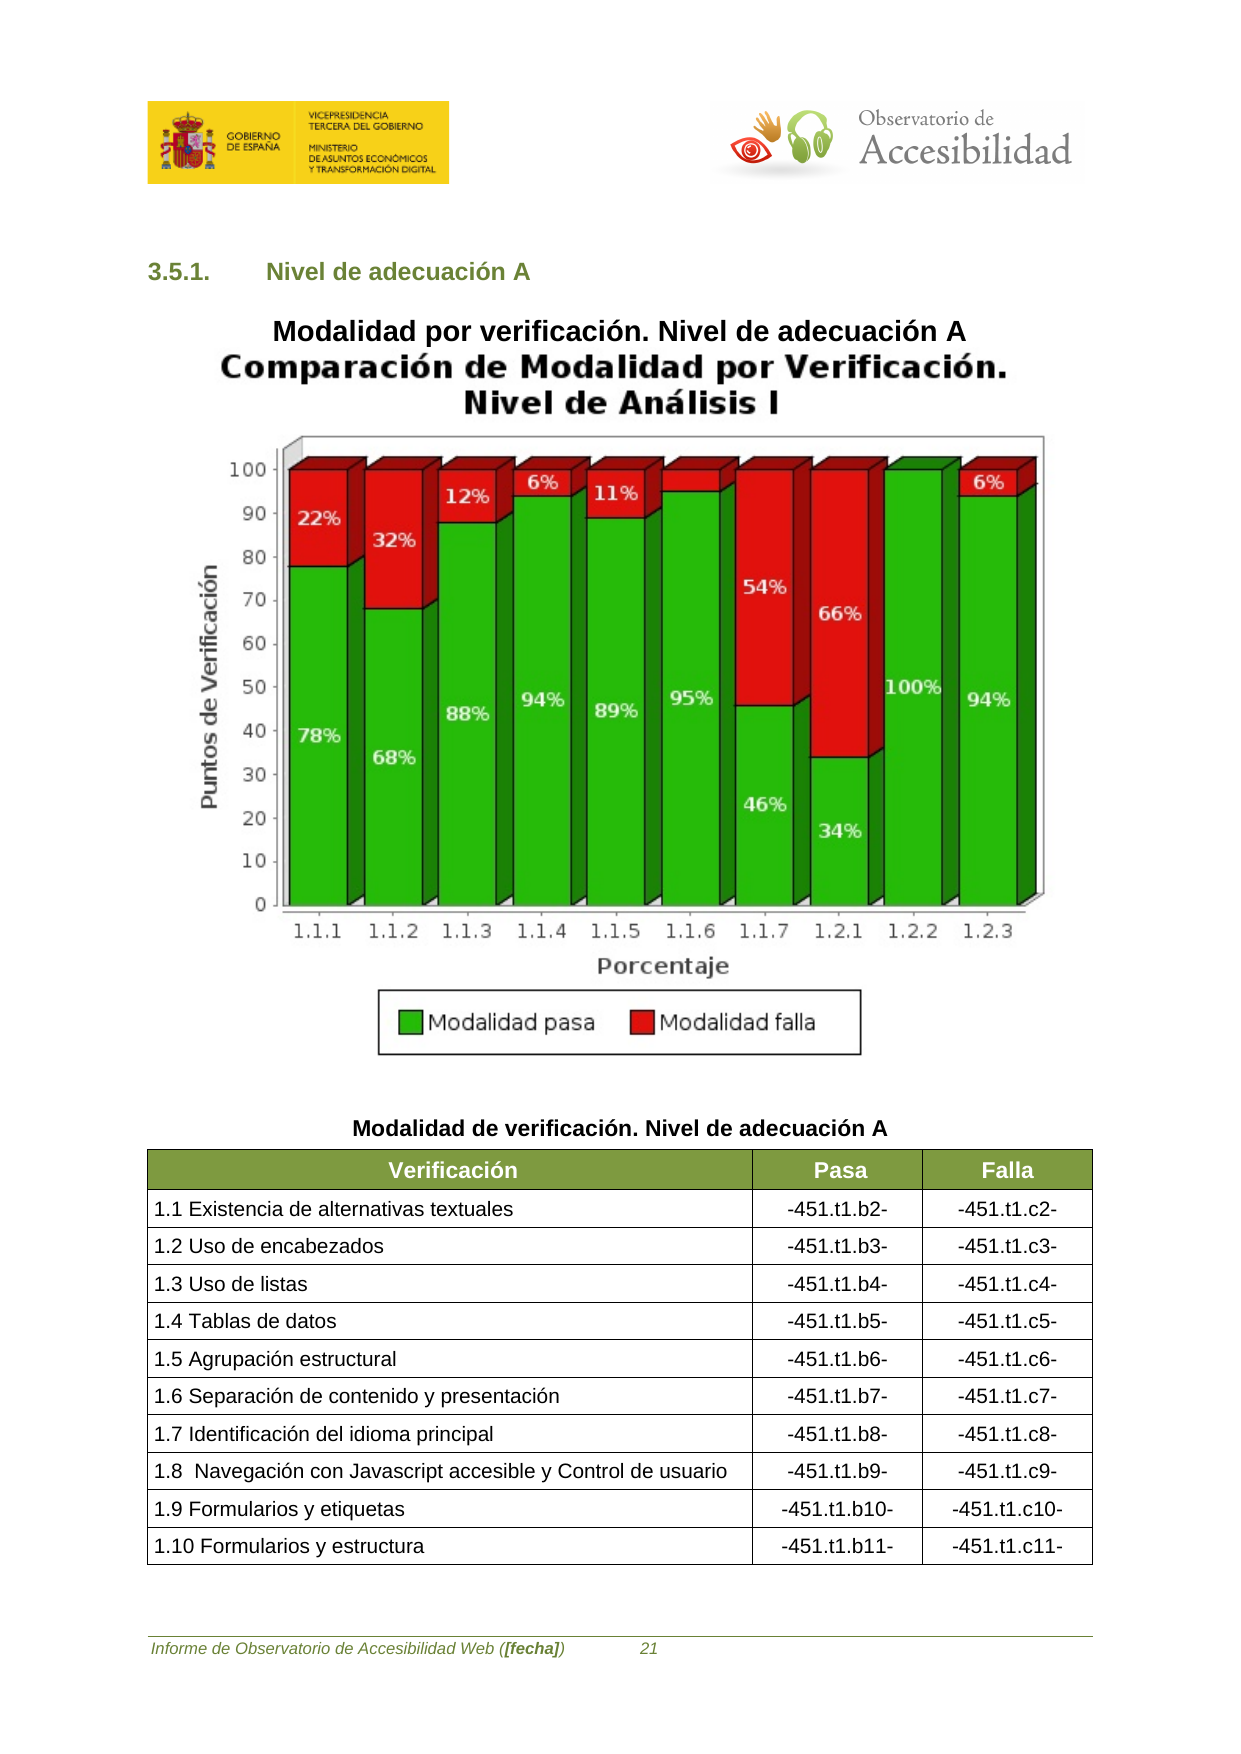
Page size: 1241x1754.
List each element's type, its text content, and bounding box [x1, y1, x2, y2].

table_cell 1.4 Tablas de datos [148, 1303, 752, 1339]
table_cell -451.t1.c9- [923, 1453, 1092, 1489]
table_cell -451.t1.b11- [753, 1528, 922, 1564]
table_cell 1.1 Existencia de alternativas textuales [148, 1190, 752, 1227]
subtitle Nivel de adecuación A [148, 257, 1092, 286]
table_cell 1.6 Separación de contenido y presentación [148, 1378, 752, 1414]
table_cell 1.3 Uso de listas [148, 1265, 752, 1302]
table_cell -451.t1.b6- [753, 1340, 922, 1377]
table_cell -451.t1.b10- [753, 1490, 922, 1527]
table_cell -451.t1.b3- [753, 1228, 922, 1264]
table_cell 1.2 Uso de encabezados [148, 1228, 752, 1264]
table_cell 1.9 Formularios y etiquetas [148, 1490, 752, 1527]
table_cell 1.5 Agrupación estructural [148, 1340, 752, 1377]
table_cell -451.t1.b7- [753, 1378, 922, 1414]
table_header Pasa [753, 1150, 922, 1189]
table_cell -451.t1.c5- [923, 1303, 1092, 1339]
table_cell -451.t1.c6- [923, 1340, 1092, 1377]
table_cell -451.t1.b5- [753, 1303, 922, 1339]
table_cell -451.t1.c2- [923, 1190, 1092, 1227]
table_cell -451.t1.b4- [753, 1265, 922, 1302]
table_cell -451.t1.c7- [923, 1378, 1092, 1414]
text Modalidad por verificación. Nivel de adecuación A [148, 314, 1092, 347]
table_cell -451.t1.c10- [923, 1490, 1092, 1527]
table_cell -451.t1.c3- [923, 1228, 1092, 1264]
table_cell -451.t1.b8- [753, 1415, 922, 1452]
table_cell 1.8 Navegación con Javascript accesible y Control de usuario [148, 1453, 752, 1489]
table_cell -451.t1.b2- [753, 1190, 922, 1227]
text Modalidad de verificación. Nivel de adecuación A [148, 1115, 1092, 1142]
picture [710, 101, 1086, 184]
table_cell 1.7 Identificación del idioma principal [148, 1415, 752, 1452]
table_cell 1.10 Formularios y estructura [148, 1528, 752, 1564]
table_cell -451.t1.c8- [923, 1415, 1092, 1452]
table_header Falla [923, 1150, 1092, 1189]
table_header Verificación [148, 1150, 752, 1189]
table_cell -451.t1.b9- [753, 1453, 922, 1489]
table_cell -451.t1.c11- [923, 1528, 1092, 1564]
table_cell -451.t1.c4- [923, 1265, 1092, 1302]
picture [178, 347, 1062, 1057]
picture [147, 101, 450, 184]
